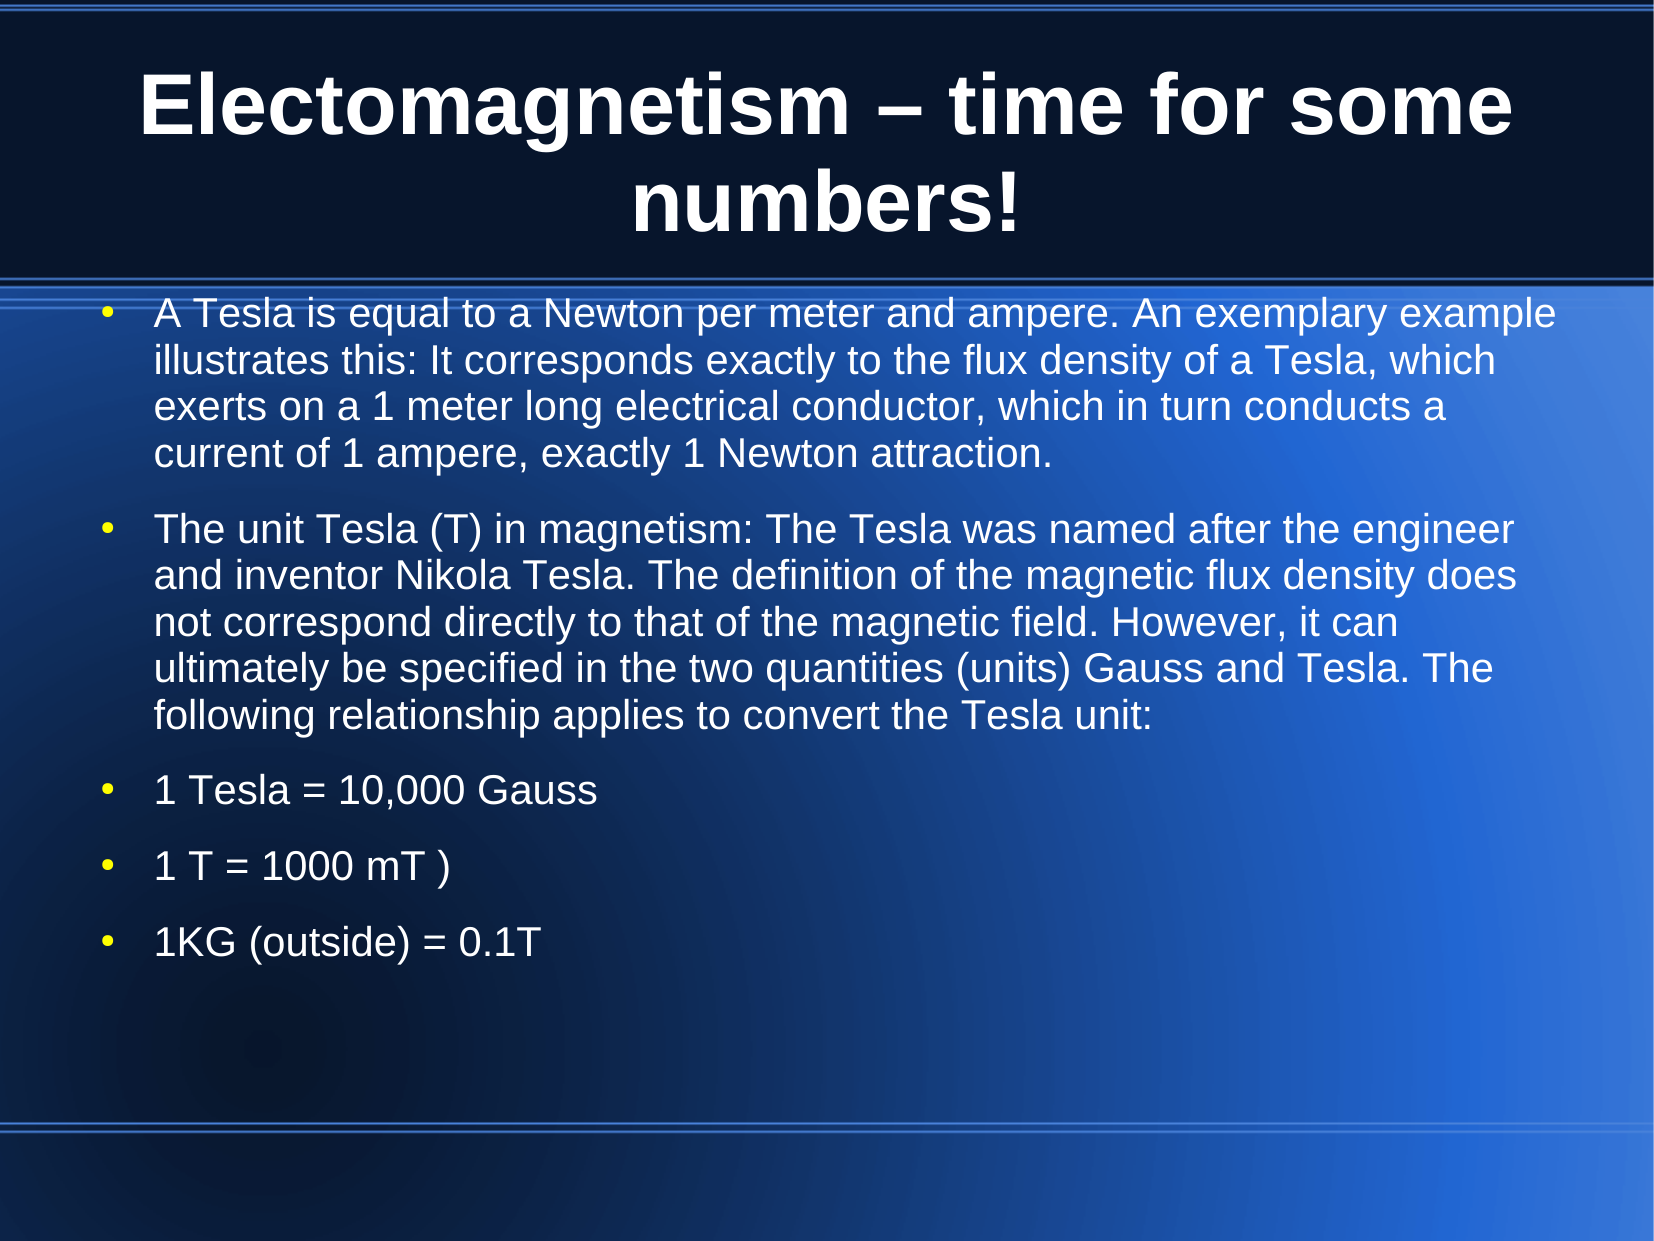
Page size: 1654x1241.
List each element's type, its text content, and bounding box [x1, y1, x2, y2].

picture [0, 0, 1654, 1241]
list A Tesla is equal to a Newton per meter and ampere. An exemplary example illustrates this: It corresponds exactly to the flux density of a Tesla, which exerts on a 1 meter long electrical conductor, which in turn conducts a current of 1 ampere, exactly 1 Newton attraction. The unit Tesla (T) in magnetism: The Tesla was named after the engineer and inventor Nikola Tesla. The definition of the magnetic flux density does not correspond directly to that of the magnetic field. However, it can ultimately be specified in the two quantities (units) Gauss and Tesla. The following relationship applies to convert the Tesla unit: 1 Tesla = 10,000 Gauss 1 T = 1000 mT ) 1KG (outside) = 0.1T [82, 290, 1571, 1109]
title Electomagnetism – time for some numbers! [82, 49, 1571, 257]
